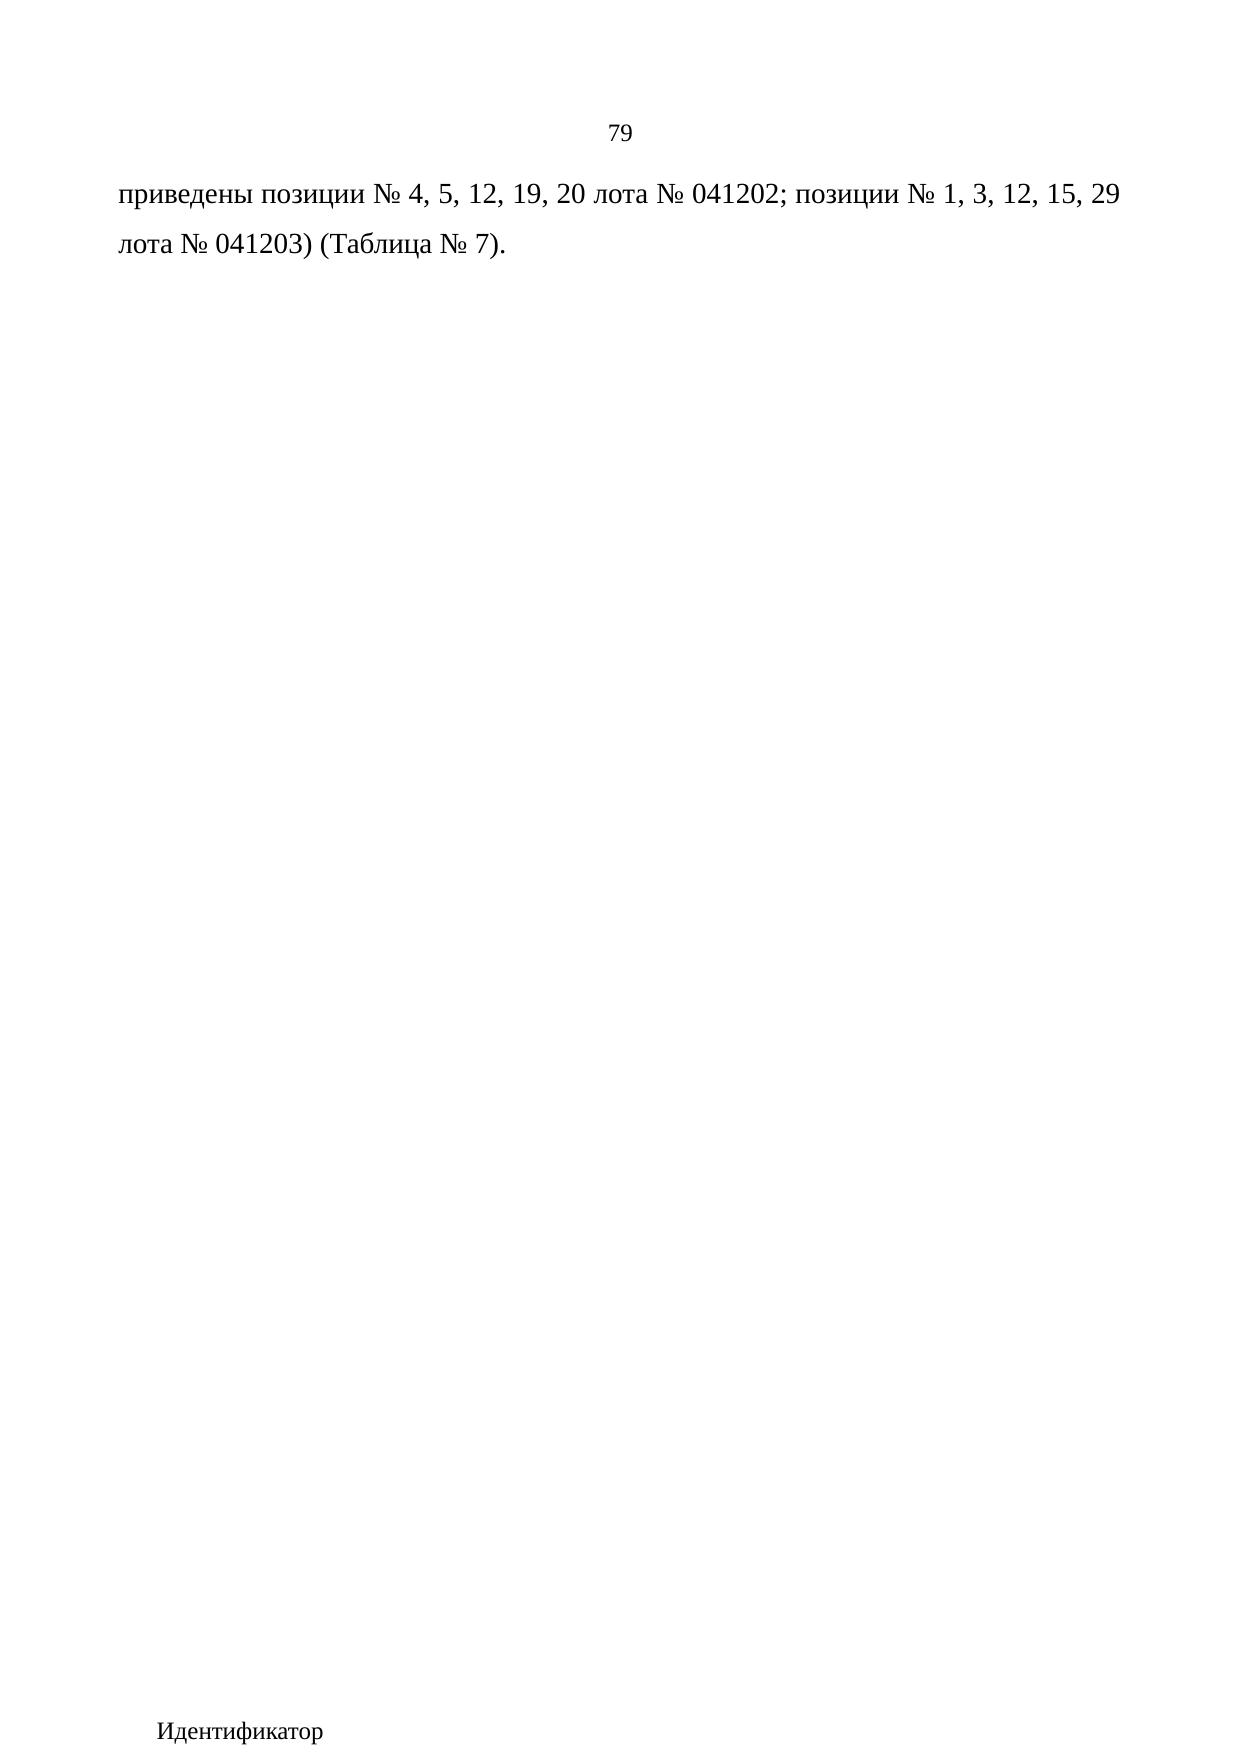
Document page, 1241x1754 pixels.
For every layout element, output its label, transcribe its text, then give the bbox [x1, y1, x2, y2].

text приведены позиции № 4, 5, 12, 19, 20 лота № 041202; позиции № 1, 3, 12, 15, 29 лота № 041203) (Таблица № 7). [118, 176, 1122, 260]
